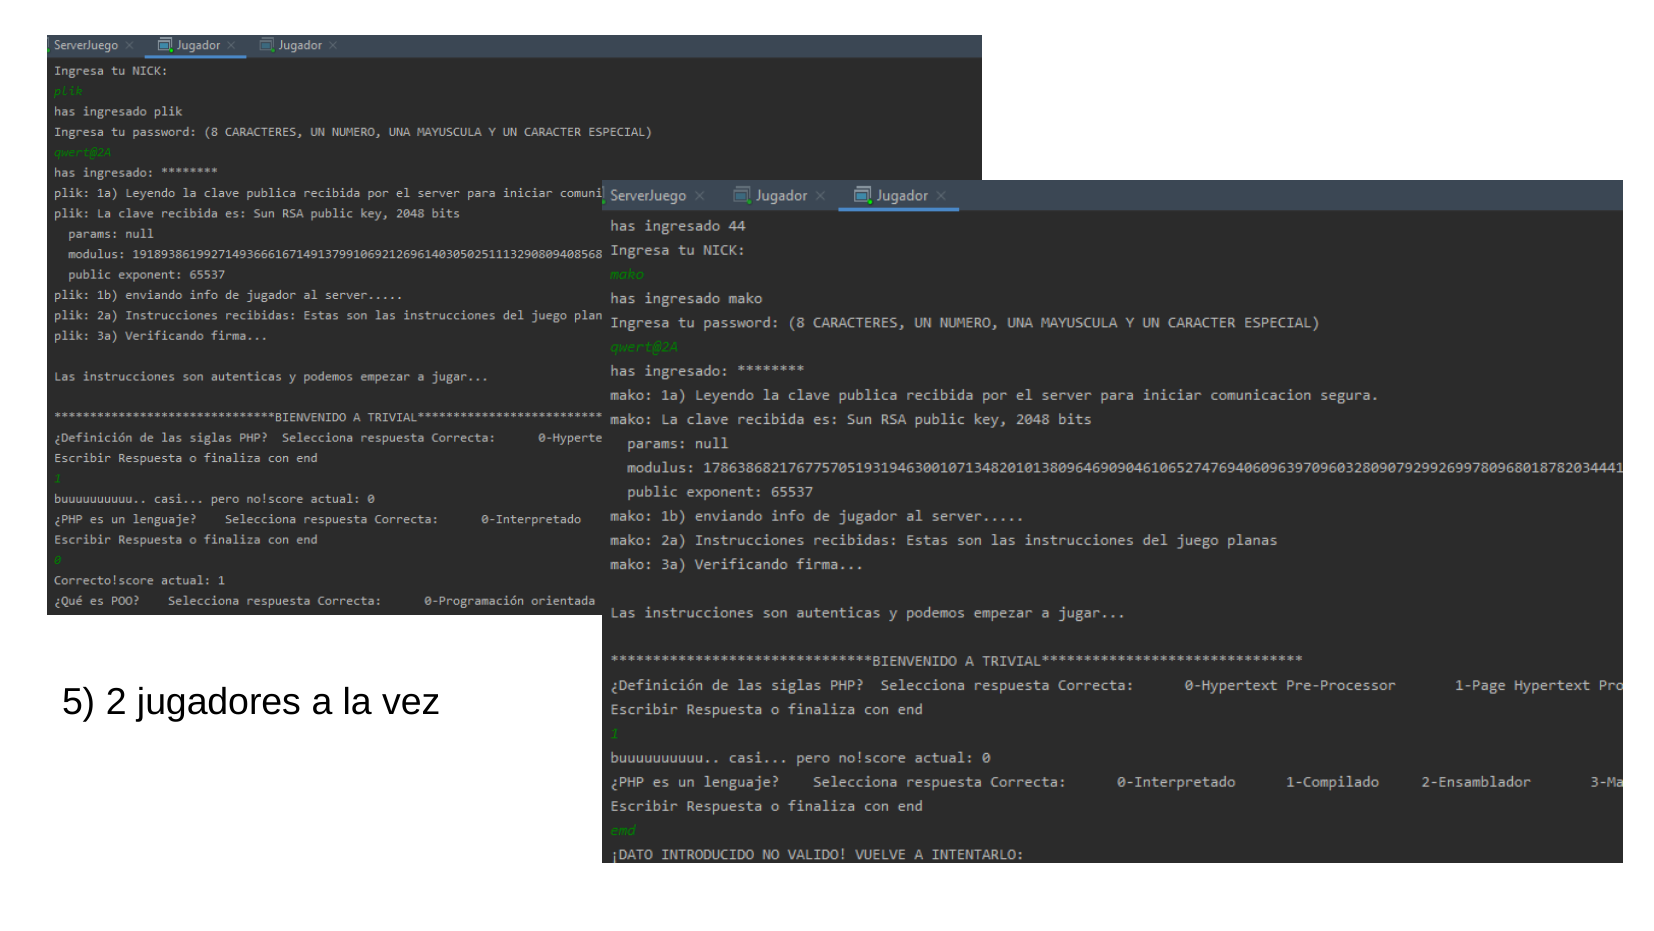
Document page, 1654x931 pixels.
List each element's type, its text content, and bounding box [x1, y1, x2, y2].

picture [47, 35, 1623, 863]
text_box 5) 2 jugadores a la vez [47, 673, 626, 745]
